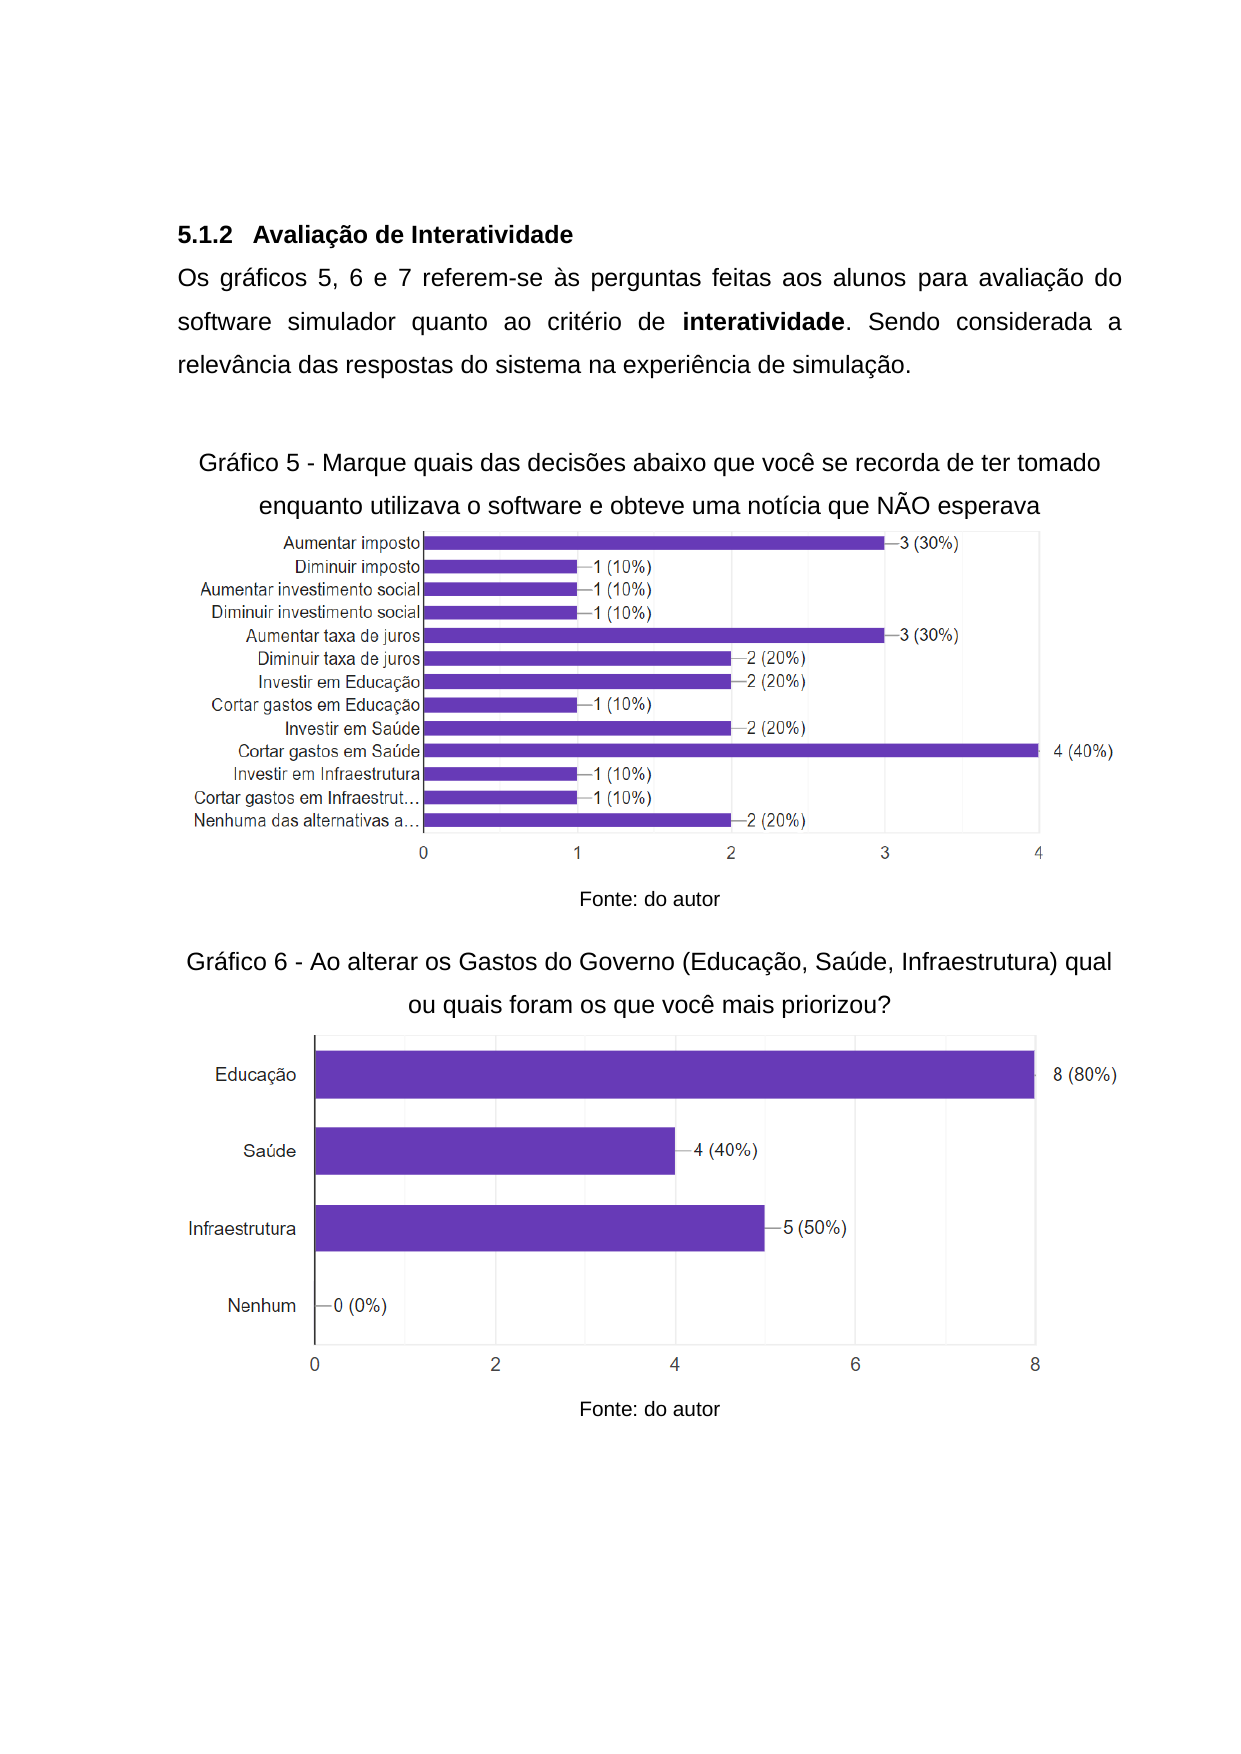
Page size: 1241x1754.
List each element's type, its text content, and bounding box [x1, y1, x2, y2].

text Fonte: do autor [177, 436, 1122, 911]
text [173, 935, 1126, 947]
picture [182, 519, 1118, 876]
text Gráfico 6 - Ao alterar os Gastos do Governo (Educação, Saúde, Infraestrutura) qual ou quais foram os que você mais priorizou? [173, 947, 1126, 1018]
subtitle Avaliação de Interatividade [177, 220, 1122, 249]
text Gráfico 5 - Marque quais das decisões abaixo que você se recorda de ter tomado enquanto utilizava o software e obteve uma notícia que NÃO esperava [178, 448, 1122, 519]
text Fonte: do autor [173, 1383, 1126, 1421]
text Os gráficos 5, 6 e 7 referem-se às perguntas feitas aos alunos para avaliação do software simulador quanto ao critério de interatividade. Sendo considerada a relevância das respostas do sistema na experiência de simulação. [177, 263, 1122, 378]
picture [177, 1018, 1123, 1383]
